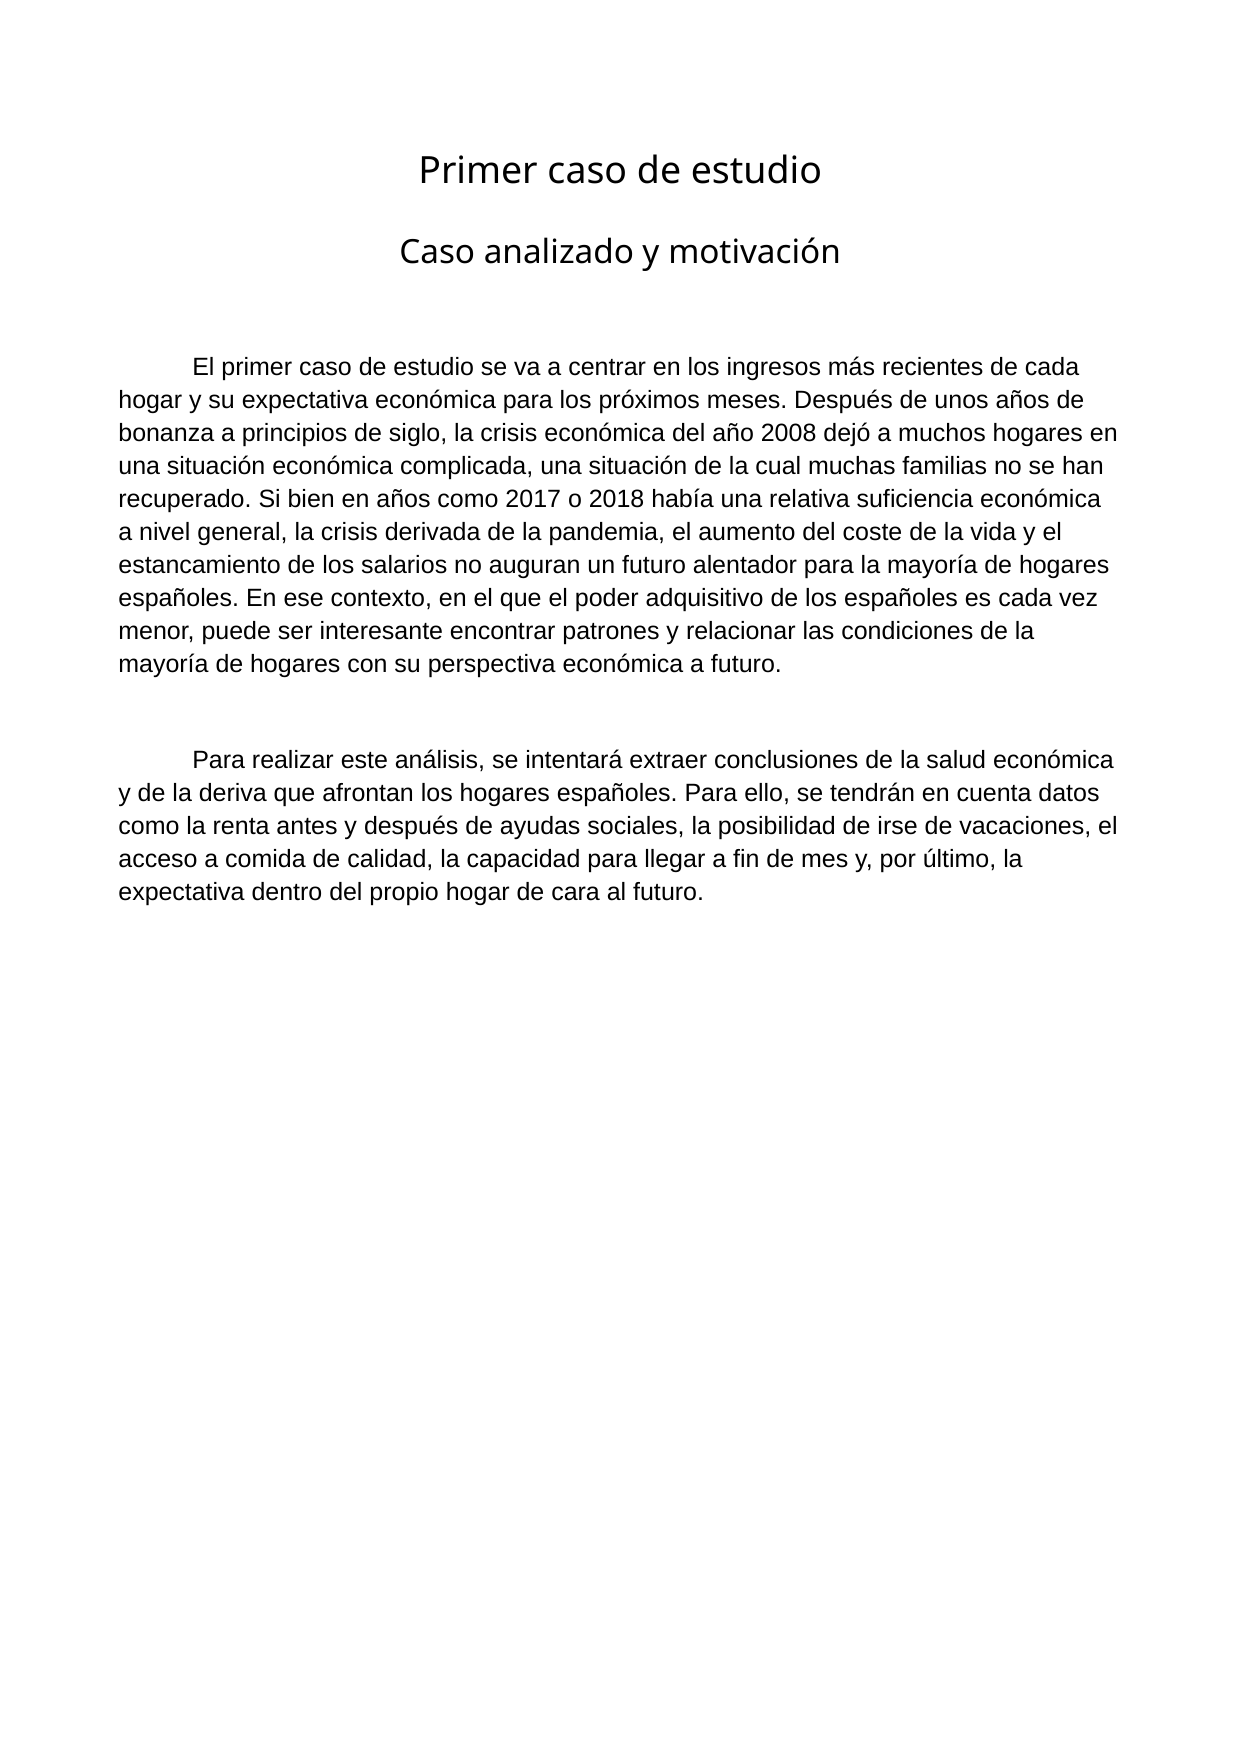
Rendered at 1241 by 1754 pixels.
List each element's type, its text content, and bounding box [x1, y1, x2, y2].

subtitle Primer caso de estudio [118, 143, 1122, 194]
subtitle Caso analizado y motivación [118, 227, 1122, 273]
text Para realizar este análisis, se intentará extraer conclusiones de la salud económica y de la deriva que afrontan los hogares españoles. Para ello, se tendrán en cuenta datos como la renta antes y después de ayudas sociales, la posibilidad de irse de vacaciones, el acceso a comida de calidad, la capacidad para llegar a fin de mes y, por último, la expectativa dentro del propio hogar de cara al futuro. [118, 744, 1122, 905]
text El primer caso de estudio se va a centrar en los ingresos más recientes de cada hogar y su expectativa económica para los próximos meses. Después de unos años de bonanza a principios de siglo, la crisis económica del año 2008 dejó a muchos hogares en una situación económica complicada, una situación de la cual muchas familias no se han recuperado. Si bien en años como 2017 o 2018 había una relativa suficiencia económica a nivel general, la crisis derivada de la pandemia, el aumento del coste de la vida y el estancamiento de los salarios no auguran un futuro alentador para la mayoría de hogares españoles. En ese contexto, en el que el poder adquisitivo de los españoles es cada vez menor, puede ser interesante encontrar patrones y relacionar las condiciones de la mayoría de hogares con su perspectiva económica a futuro. [118, 352, 1122, 678]
